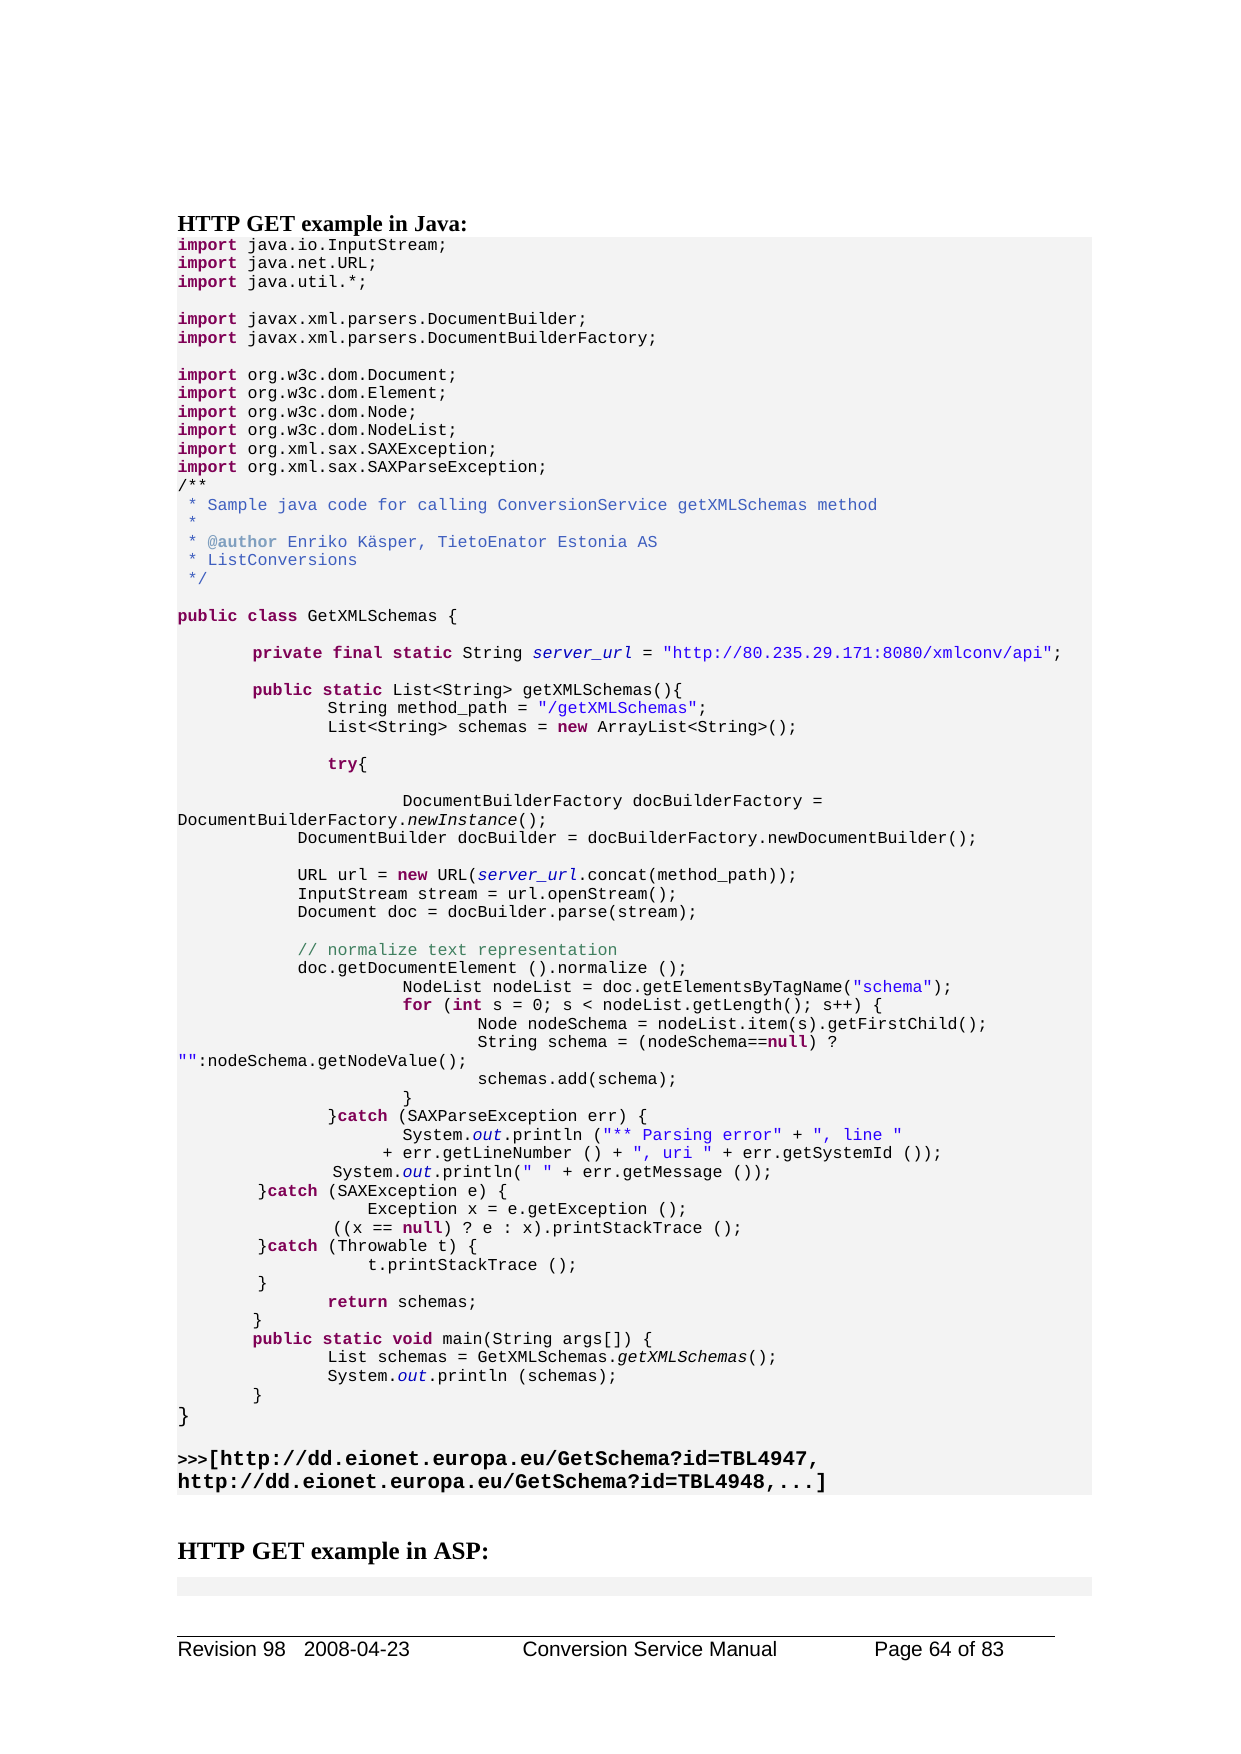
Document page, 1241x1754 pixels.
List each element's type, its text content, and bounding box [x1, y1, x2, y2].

list doc.getDocumentElement ().normalize (); [177, 960, 1092, 978]
list import org.xml.sax.SAXException; [177, 441, 1092, 459]
list String method_path = "/getXMLSchemas"; [177, 700, 1092, 719]
list } [177, 1312, 1092, 1331]
list System.out.println ("** Parsing error" + ", line " [177, 1127, 1092, 1145]
list DocumentBuilder docBuilder = docBuilderFactory.newDocumentBuilder(); [177, 830, 1092, 849]
list public static List<String> getXMLSchemas(){ [177, 682, 1092, 700]
list }catch (Throwable t) { [177, 1238, 1092, 1257]
text HTTP GET example in ASP: [177, 1536, 1092, 1565]
list Node nodeSchema = nodeList.item(s).getFirstChild(); [177, 1016, 1092, 1034]
text HTTP GET example in Java: [177, 210, 1092, 237]
list String schema = (nodeSchema==null) ? "":nodeSchema.getNodeValue(); [177, 1034, 1092, 1071]
text >>>[http://dd.eionet.europa.eu/GetSchema?id=TBL4947, http://dd.eionet.europa.eu/GetSchema?id=TBL4948,...] [177, 1447, 1092, 1495]
list Document doc = docBuilder.parse(stream); [177, 904, 1092, 923]
list public class GetXMLSchemas { [177, 608, 1092, 626]
list List<String> schemas = new ArrayList<String>(); [177, 719, 1092, 737]
list } [177, 1386, 1092, 1405]
list System.out.println(" " + err.getMessage ()); [177, 1164, 1092, 1182]
list t.printStackTrace (); [177, 1257, 1092, 1275]
list import org.xml.sax.SAXParseException; [177, 459, 1092, 478]
list schemas.add(schema); [177, 1071, 1092, 1090]
list import javax.xml.parsers.DocumentBuilderFactory; [177, 329, 1092, 348]
list InputStream stream = url.openStream(); [177, 886, 1092, 904]
list */ [177, 571, 1092, 589]
list try{ [177, 756, 1092, 774]
list import org.w3c.dom.Document; [177, 367, 1092, 385]
list * @author Enriko Käsper, TietoEnator Estonia AS [177, 533, 1092, 552]
list import org.w3c.dom.Node; [177, 404, 1092, 422]
list public static void main(String args[]) { [177, 1331, 1092, 1349]
list NodeList nodeList = doc.getElementsByTagName("schema"); [177, 978, 1092, 997]
list + err.getLineNumber () + ", uri " + err.getSystemId ()); [177, 1145, 1092, 1164]
list System.out.println (schemas); [177, 1368, 1092, 1386]
list return schemas; [177, 1294, 1092, 1312]
list import java.io.InputStream; [177, 237, 1092, 255]
list import javax.xml.parsers.DocumentBuilder; [177, 311, 1092, 329]
list DocumentBuilderFactory docBuilderFactory = DocumentBuilderFactory.newInstance(); [177, 793, 1092, 830]
list private final static String server_url = "http://80.235.29.171:8080/xmlconv/api"; [177, 645, 1092, 663]
list }catch (SAXParseException err) { [177, 1108, 1092, 1127]
list * Sample java code for calling ConversionService getXMLSchemas method [177, 496, 1092, 515]
list import java.util.*; [177, 274, 1092, 292]
list URL url = new URL(server_url.concat(method_path)); [177, 867, 1092, 886]
list * ListConversions [177, 552, 1092, 571]
list ((x == null) ? e : x).printStackTrace (); [177, 1219, 1092, 1238]
list import java.net.URL; [177, 255, 1092, 274]
list for (int s = 0; s < nodeList.getLength(); s++) { [177, 997, 1092, 1016]
list * [177, 515, 1092, 533]
list List schemas = GetXMLSchemas.getXMLSchemas(); [177, 1349, 1092, 1368]
list Exception x = e.getException (); [177, 1201, 1092, 1219]
list /** [177, 478, 1092, 496]
list import org.w3c.dom.Element; [177, 385, 1092, 404]
list // normalize text representation [177, 941, 1092, 960]
list }catch (SAXException e) { [177, 1182, 1092, 1201]
list import org.w3c.dom.NodeList; [177, 422, 1092, 441]
list } [177, 1405, 1092, 1429]
list } [177, 1090, 1092, 1108]
list } [177, 1275, 1092, 1294]
